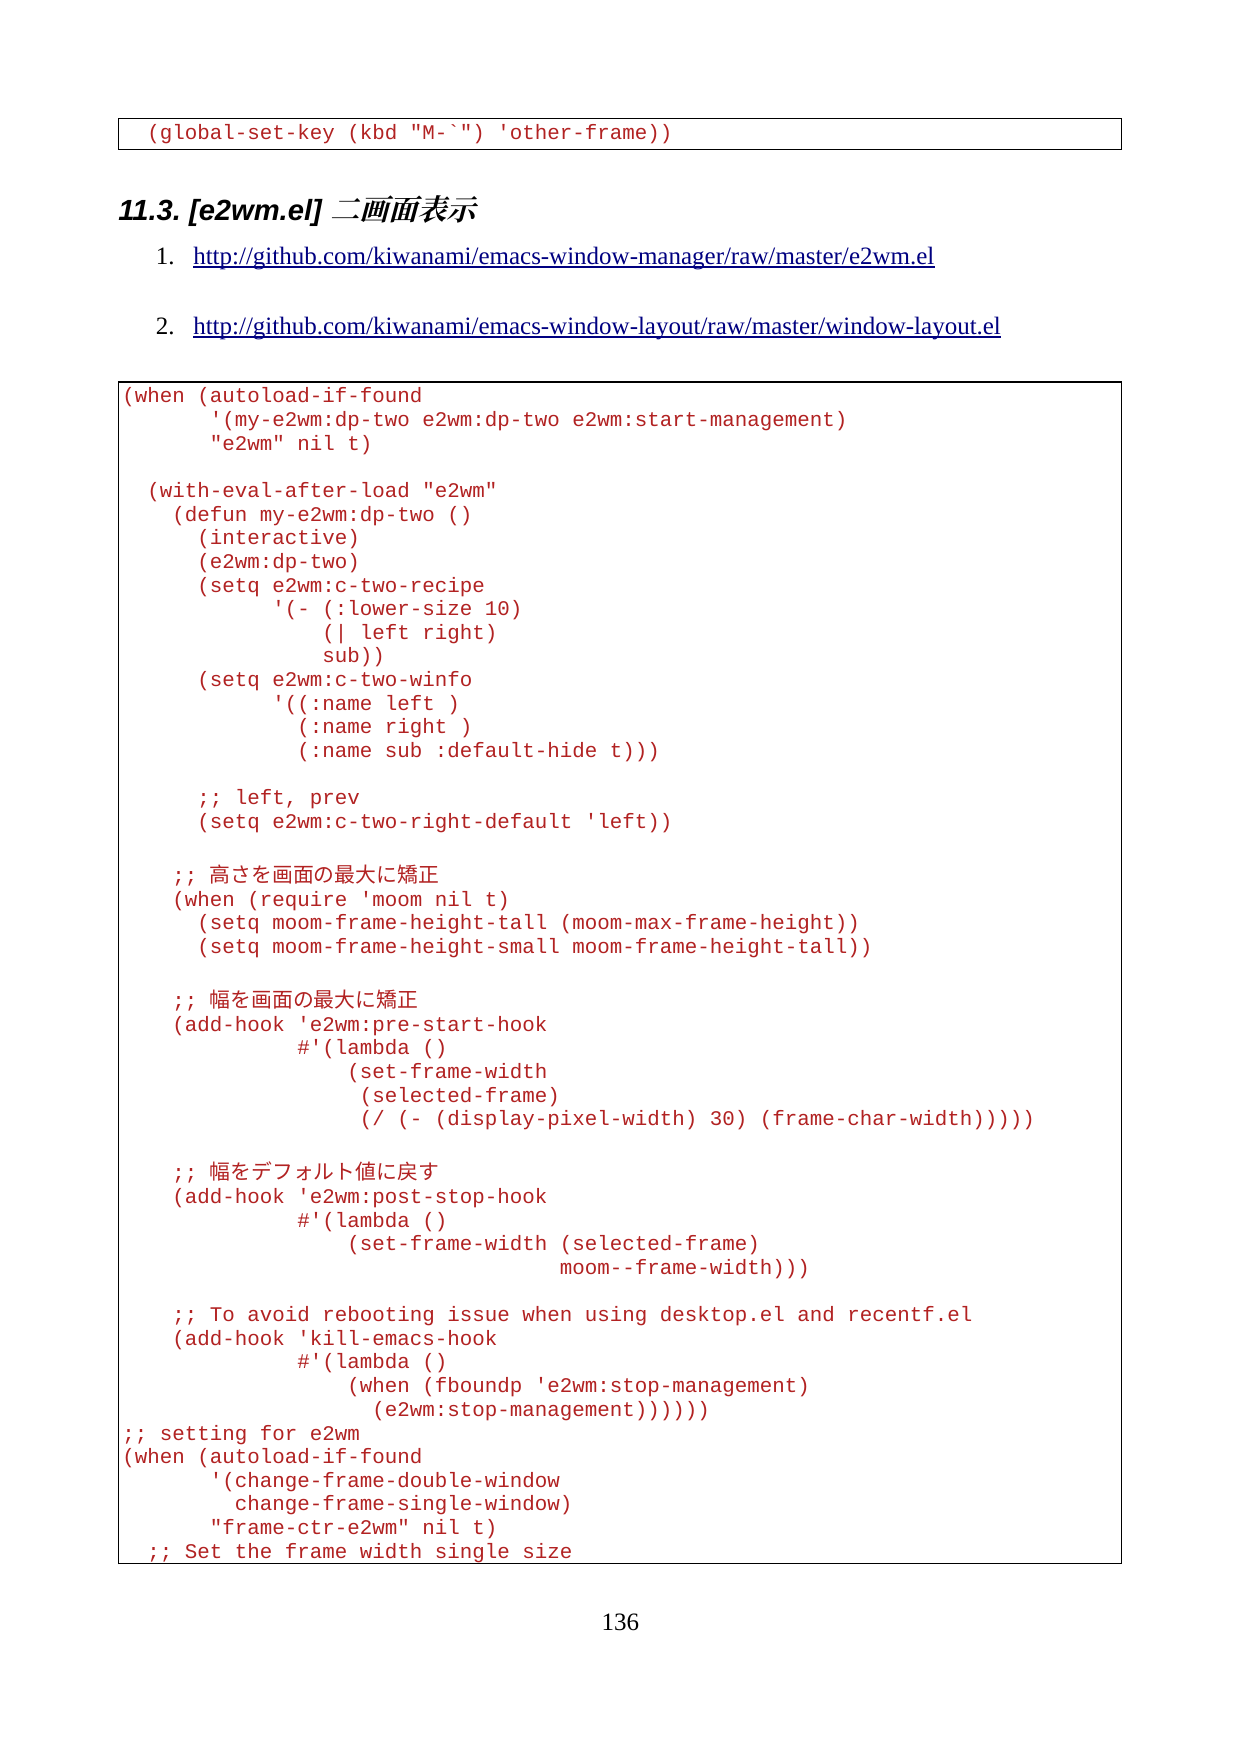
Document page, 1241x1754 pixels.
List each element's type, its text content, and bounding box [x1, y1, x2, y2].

text (when (fboundp 'e2wm:stop-management) [119, 1371, 1121, 1395]
text (add-hook 'e2wm:pre-start-hook [119, 1010, 1121, 1033]
text (:name sub :default-hide t))) [119, 736, 1121, 760]
text '(- (:lower-size 10) [119, 594, 1121, 618]
text (setq e2wm:c-two-recipe [119, 571, 1121, 594]
text (e2wm:dp-two) [119, 547, 1121, 571]
list http://github.com/kiwanami/emacs-window-manager/raw/master/e2wm.el [156, 241, 1122, 299]
text ;; 幅を画面の最大に矯正 [119, 979, 1121, 1010]
text (when (require 'moom nil t) [119, 885, 1121, 908]
text "e2wm" nil t) [119, 429, 1121, 452]
text (interactive) [119, 523, 1121, 547]
text '(change-frame-double-window [119, 1466, 1121, 1489]
text (selected-frame) [119, 1081, 1121, 1104]
text "frame-ctr-e2wm" nil t) [119, 1513, 1121, 1537]
text '(my-e2wm:dp-two e2wm:dp-two e2wm:start-management) [119, 405, 1121, 429]
subtitle [e2wm.el] 二画面表示 [118, 187, 1122, 229]
text (setq moom-frame-height-small moom-frame-height-tall)) [119, 932, 1121, 956]
text (e2wm:stop-management)))))) [119, 1395, 1121, 1418]
text (global-set-key (kbd "M-`") 'other-frame)) [119, 119, 1121, 149]
text ;; 高さを画面の最大に矯正 [119, 854, 1121, 885]
text ;; Set the frame width single size [119, 1537, 1121, 1563]
text '((:name left ) [119, 689, 1121, 712]
text #'(lambda () [119, 1348, 1121, 1371]
text (setq moom-frame-height-tall (moom-max-frame-height)) [119, 908, 1121, 932]
text sub)) [119, 642, 1121, 665]
text ;; To avoid rebooting issue when using desktop.el and recentf.el [119, 1300, 1121, 1324]
text (when (autoload-if-found [119, 383, 1121, 405]
text ;; setting for e2wm [119, 1418, 1121, 1442]
text (add-hook 'e2wm:post-stop-hook [119, 1182, 1121, 1206]
text #'(lambda () [119, 1206, 1121, 1229]
text (:name right ) [119, 712, 1121, 736]
text (| left right) [119, 618, 1121, 642]
text (when (autoload-if-found [119, 1442, 1121, 1466]
text change-frame-single-window) [119, 1489, 1121, 1513]
text (add-hook 'kill-emacs-hook [119, 1324, 1121, 1348]
text moom--frame-width))) [119, 1253, 1121, 1277]
text (/ (- (display-pixel-width) 30) (frame-char-width))))) [119, 1104, 1121, 1128]
text (with-eval-after-load "e2wm" [119, 476, 1121, 500]
list http://github.com/kiwanami/emacs-window-layout/raw/master/window-layout.el [156, 311, 1122, 369]
text (setq e2wm:c-two-right-default 'left)) [119, 807, 1121, 831]
text (defun my-e2wm:dp-two () [119, 500, 1121, 523]
text #'(lambda () [119, 1033, 1121, 1057]
text (setq e2wm:c-two-winfo [119, 665, 1121, 689]
text (set-frame-width (selected-frame) [119, 1229, 1121, 1253]
text ;; 幅をデフォルト値に戻す [119, 1152, 1121, 1182]
text (set-frame-width [119, 1057, 1121, 1081]
text ;; left, prev [119, 783, 1121, 807]
